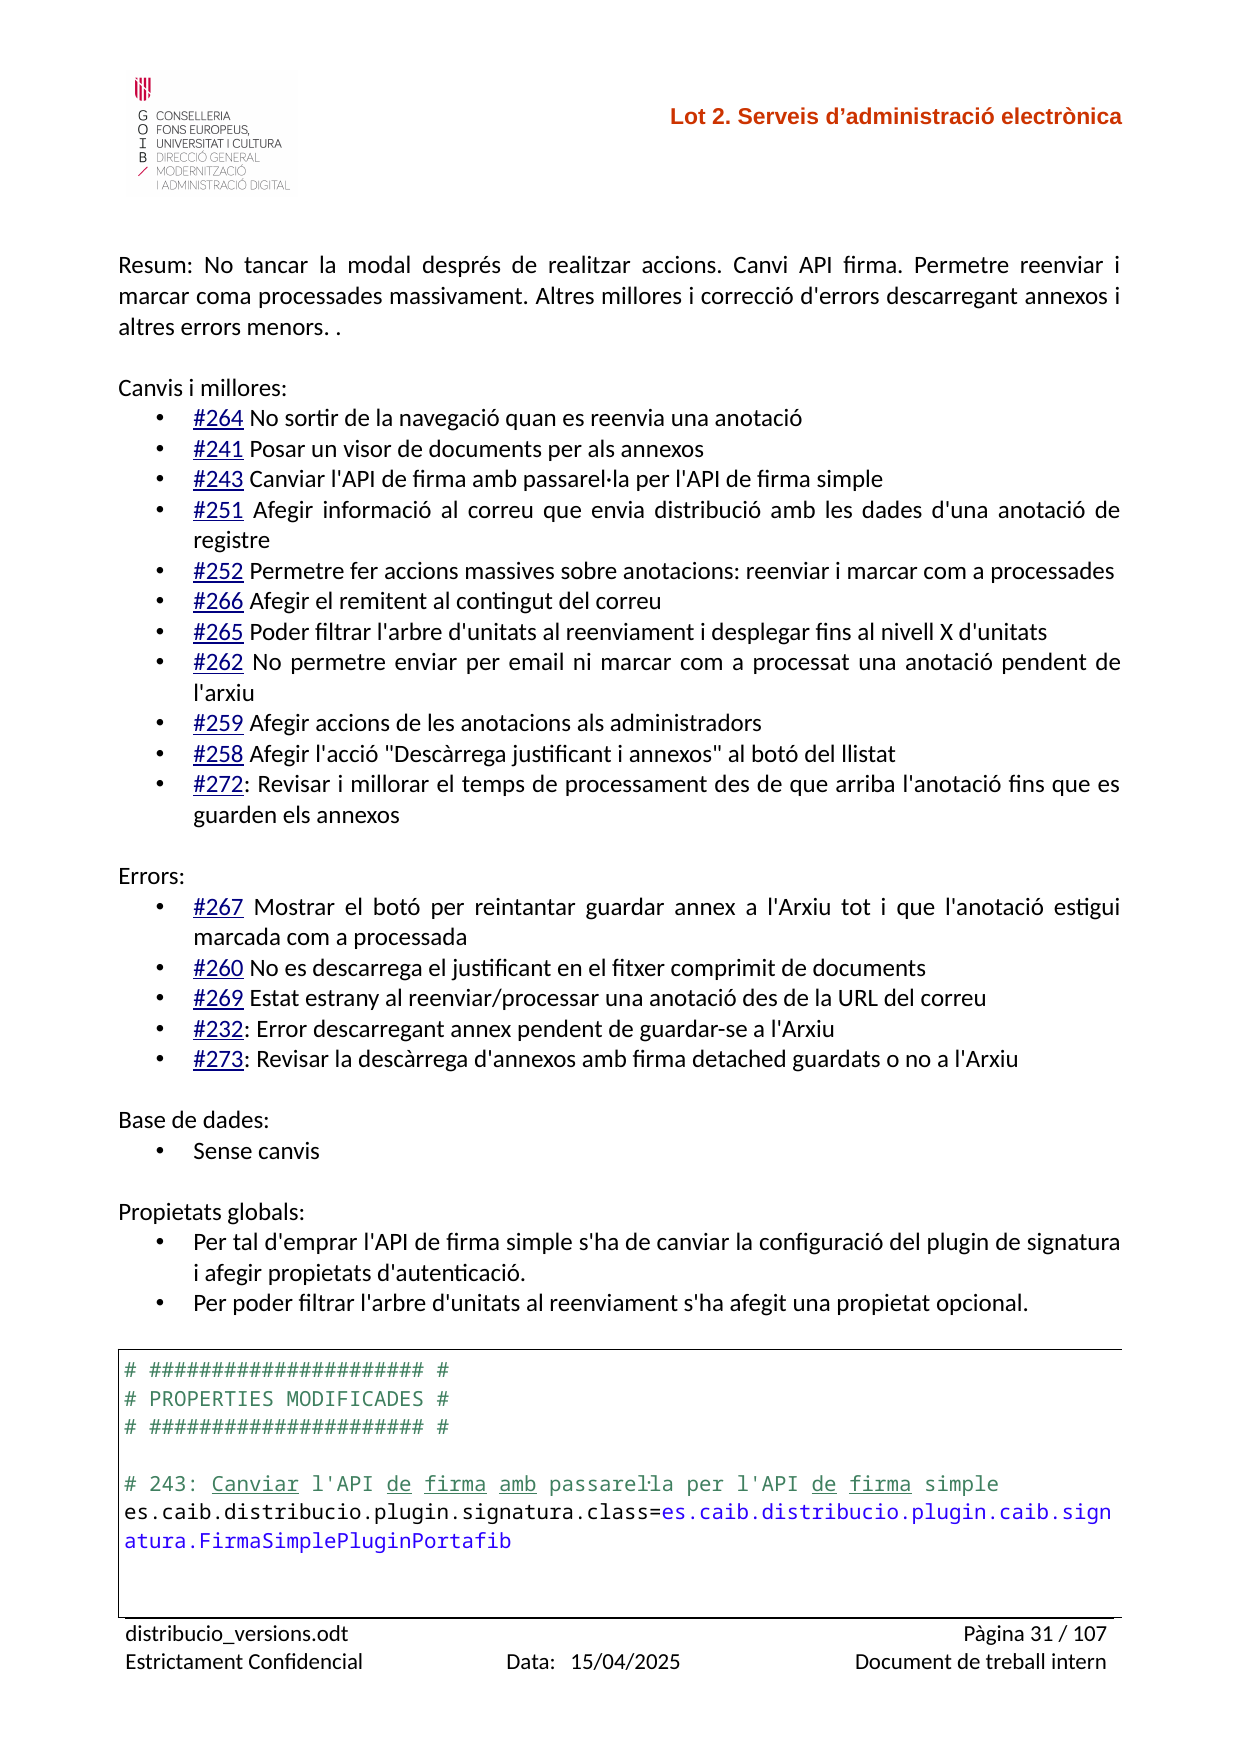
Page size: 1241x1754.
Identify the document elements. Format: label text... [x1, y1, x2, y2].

text Errors: [118, 860, 1122, 891]
list Per poder filtrar l'arbre d'unitats al reenviament s'ha afegit una propietat opcional. [156, 1287, 1122, 1318]
list #252 Permetre fer accions massives sobre anotacions: reenviar i marcar com a processades [156, 555, 1122, 585]
list #262 No permetre enviar per email ni marcar com a processat una anotació pendent de l'arxiu [156, 646, 1122, 707]
list #259 Afegir accions de les anotacions als administradors [156, 707, 1122, 738]
list #232: Error descarregant annex pendent de guardar-se a l'Arxiu [156, 1013, 1122, 1043]
list #267 Mostrar el botó per reintantar guardar annex a l'Arxiu tot i que l'anotació estigui marcada com a processada [156, 891, 1122, 952]
list #272: Revisar i millorar el temps de processament des de que arriba l'anotació fins que es guarden els annexos [156, 768, 1122, 829]
list #241 Posar un visor de documents per als annexos [156, 433, 1122, 463]
list #258 Afegir l'acció "Descàrrega justificant i annexos" al botó del llistat [156, 738, 1122, 768]
list #251 Afegir informació al correu que envia distribució amb les dades d'una anotació de registre [156, 494, 1122, 555]
picture [126, 70, 299, 197]
list #265 Poder filtrar l'arbre d'unitats al reenviament i desplegar fins al nivell X d'unitats [156, 616, 1122, 646]
text Base de dades: [118, 1104, 1122, 1135]
list #264 No sortir de la navegació quan es reenvia una anotació [156, 402, 1122, 433]
text Resum: No tancar la modal després de realitzar accions. Canvi API firma. Permetre reenviar i marcar coma processades massivament. Altres millores i correcció d'errors descarregant annexos i altres errors menors. . [118, 250, 1122, 341]
list #266 Afegir el remitent al contingut del correu [156, 585, 1122, 616]
list #273: Revisar la descàrrega d'annexos amb firma detached guardats o no a l'Arxiu [156, 1043, 1122, 1074]
list Per tal d'emprar l'API de firma simple s'ha de canviar la configuració del plugin de signatura i afegir propietats d'autenticació. [156, 1226, 1122, 1287]
list #260 No es descarrega el justificant en el fitxer comprimit de documents [156, 952, 1122, 982]
table_header # ###################### # # PROPERTIES MODIFICADES # # ###################### # # 243: Canviar l'API de firma amb passarel·la per l'API de firma simple es.caib.distribucio.plugin.signatura.class=es.caib.distribucio.plugin.caib.signatura.FirmaSimplePluginPortafib [119, 1350, 1122, 1617]
list Sense canvis [156, 1135, 1122, 1165]
text Canvis i millores: [118, 372, 1122, 402]
list #243 Canviar l'API de firma amb passarel·la per l'API de firma simple [156, 463, 1122, 494]
text Propietats globals: [118, 1196, 1122, 1226]
list #269 Estat estrany al reenviar/processar una anotació des de la URL del correu [156, 982, 1122, 1013]
